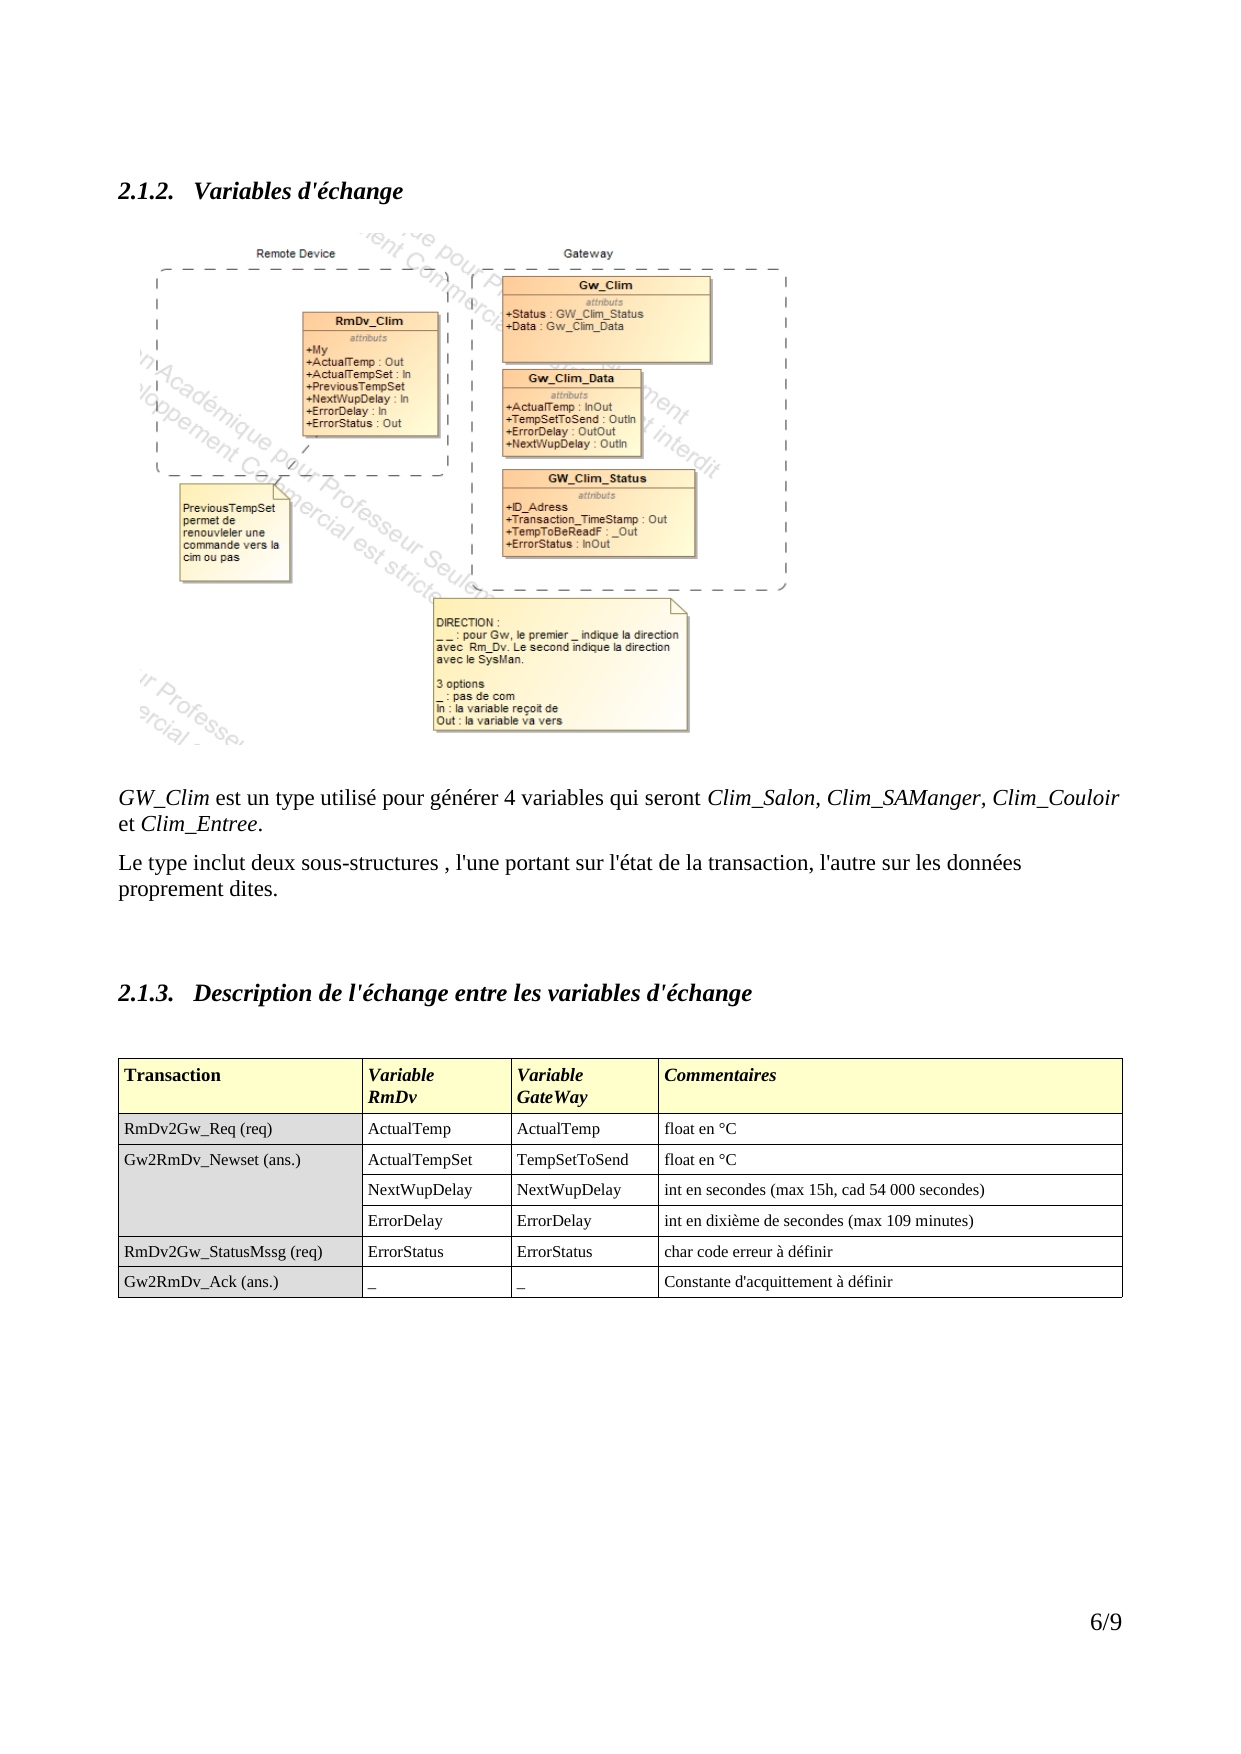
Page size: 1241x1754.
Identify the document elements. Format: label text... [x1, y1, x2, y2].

table_cell ErrorDelay [363, 1206, 511, 1236]
subtitle Variables d'échange [118, 176, 1122, 205]
table_cell RmDv2Gw_StatusMssg (req) [119, 1237, 362, 1266]
table_cell ErrorStatus [363, 1237, 511, 1266]
table_cell NextWupDelay [363, 1175, 511, 1205]
table_cell NextWupDelay [512, 1175, 658, 1205]
table_cell float en °C [659, 1145, 1122, 1174]
table_cell Gw2RmDv_Newset (ans.) [119, 1145, 362, 1236]
table_header Commentaires [659, 1059, 1122, 1113]
table_cell _ [363, 1267, 511, 1297]
table_cell RmDv2Gw_Req (req) [119, 1114, 362, 1144]
subtitle Description de l'échange entre les variables d'échange [118, 978, 1122, 1007]
table_cell float en °C [659, 1114, 1122, 1144]
table_cell char code erreur à définir [659, 1237, 1122, 1266]
table_cell ErrorStatus [512, 1237, 658, 1266]
table_cell int en secondes (max 15h, cad 54 000 secondes) [659, 1175, 1122, 1205]
table_header Variable GateWay [512, 1059, 658, 1113]
text GW_Clim est un type utilisé pour générer 4 variables qui seront Clim_Salon, Clim_SAManger, Clim_Couloir et Clim_Entree. [118, 784, 1122, 836]
table_cell ActualTemp [512, 1114, 658, 1144]
table_cell ActualTemp [363, 1114, 511, 1144]
table_header Transaction [119, 1059, 362, 1113]
table_cell Constante d'acquittement à définir [659, 1267, 1122, 1297]
table_cell ActualTempSet [363, 1145, 511, 1174]
table_cell ErrorDelay [512, 1206, 658, 1236]
table_cell Gw2RmDv_Ack (ans.) [119, 1267, 362, 1297]
table_cell int en dixième de secondes (max 109 minutes) [659, 1206, 1122, 1236]
table_header Variable RmDv [363, 1059, 511, 1113]
table_cell _ [512, 1267, 658, 1297]
text Le type inclut deux sous-structures , l'une portant sur l'état de la transaction, l'autre sur les données proprement dites. [118, 849, 1122, 902]
table_cell TempSetToSend [512, 1145, 658, 1174]
